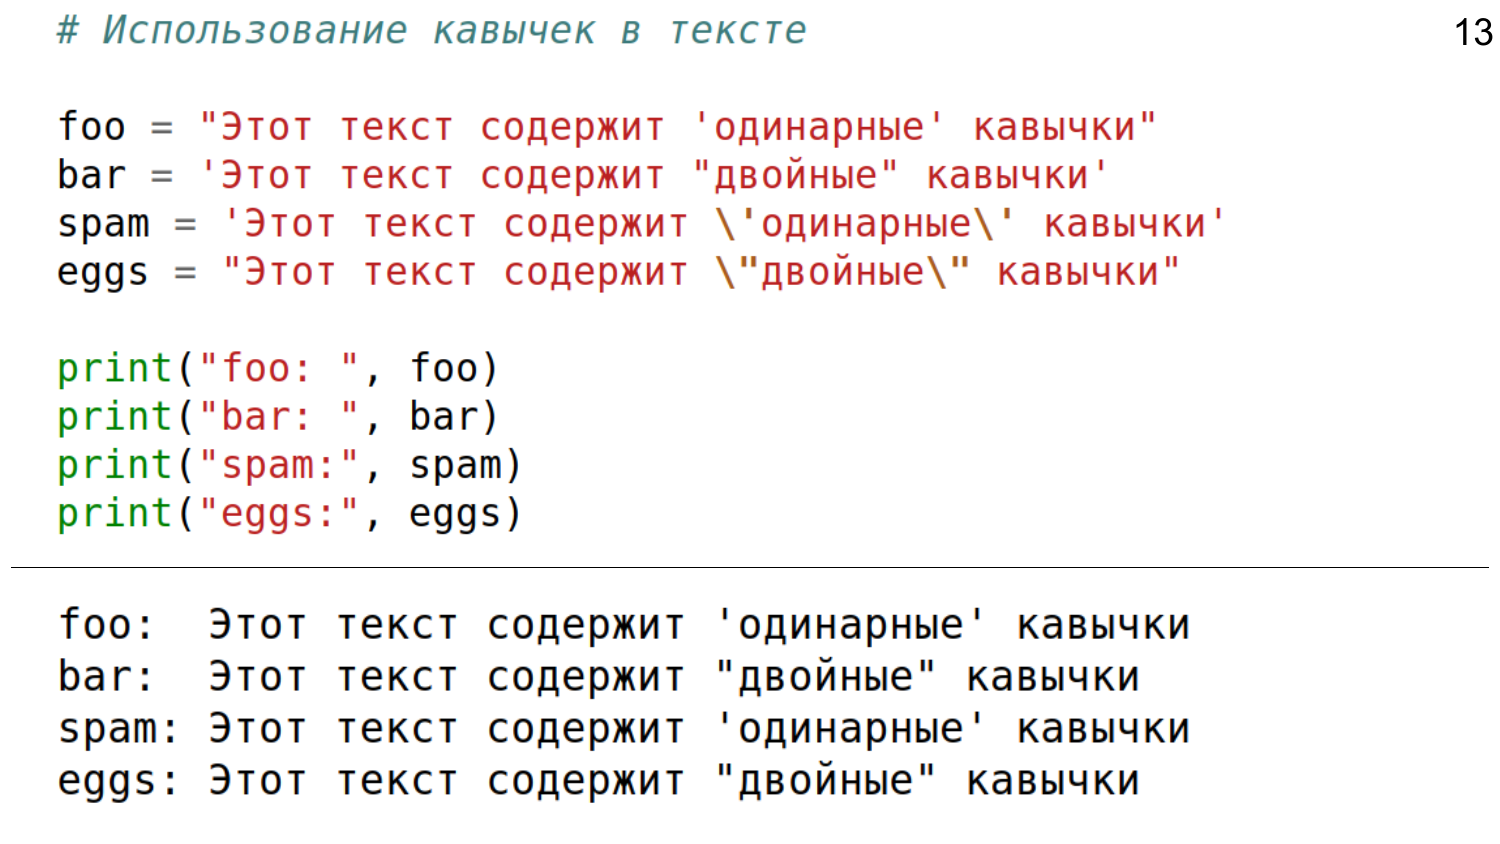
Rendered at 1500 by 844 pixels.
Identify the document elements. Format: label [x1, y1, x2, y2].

picture [47, 594, 1211, 817]
picture [47, 3, 1242, 546]
